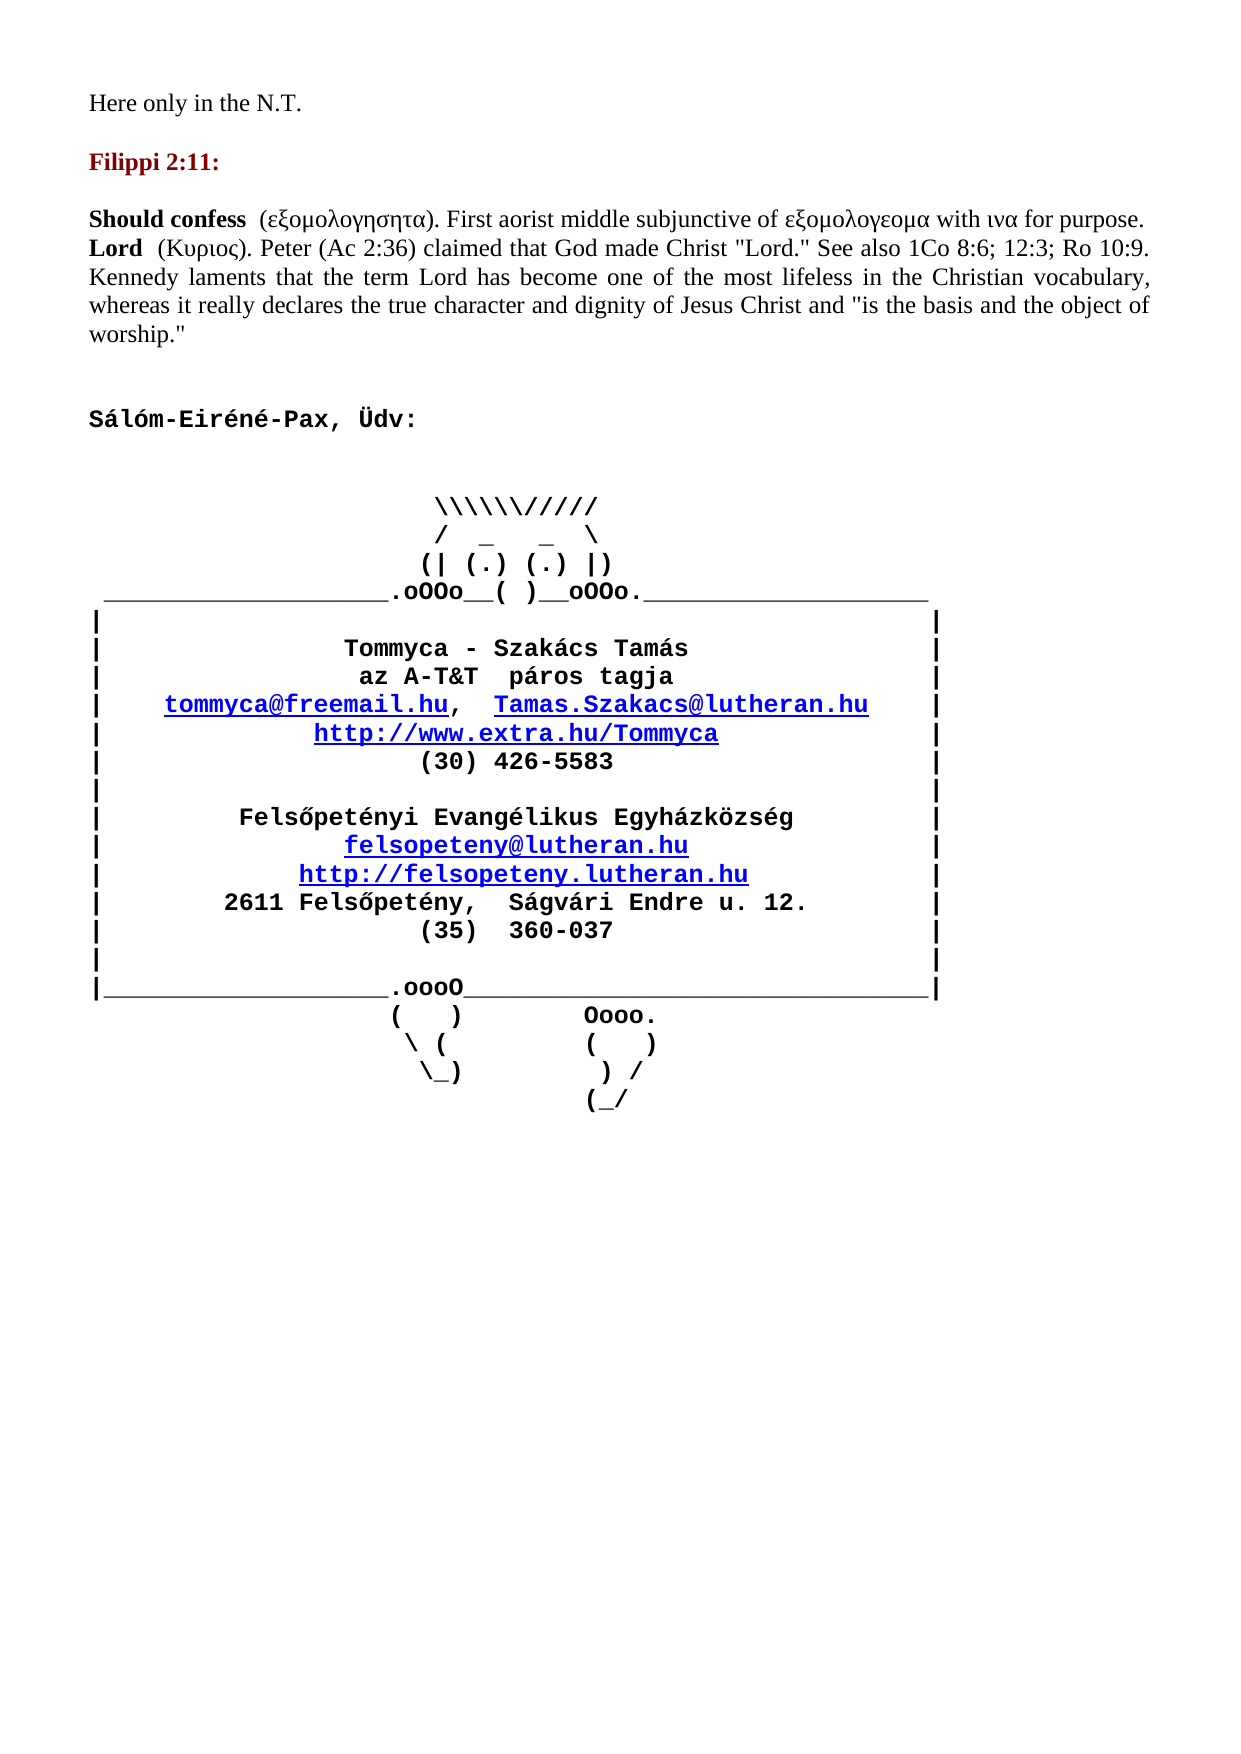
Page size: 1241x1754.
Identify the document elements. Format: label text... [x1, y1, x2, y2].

text \\\\\\///// / _ _ \ (| (.) (.) |) ___________________.oOOo__( )__oOOo.___________________ | | | Tommyca - Szakács Tamás | | az A-T&T páros tagja | | tommyca@freemail.hu, Tamas.Szakacs@lutheran.hu | | http://www.extra.hu/Tommyca | | (30) 426-5583 | | | | Felsőpetényi Evangélikus Egyházközség | | felsopeteny@lutheran.hu | | http://felsopeteny.lutheran.hu | | 2611 Felsőpetény, Ságvári Endre u. 12. | | (35) 360-037 | | | |___________________.oooO_______________________________| ( ) Oooo. \ ( ( ) \_) ) / (_/ [88, 494, 1152, 1115]
text Here only in the N.T. [88, 88, 1152, 117]
text Filippi 2:11: [88, 147, 1152, 176]
text Lord (Κυριος). Peter (Ac 2:36) claimed that God made Christ "Lord." See also 1Co 8:6; 12:3; Ro 10:9. Kennedy laments that the term Lord has become one of the most lifeless in the Christian vocabulary, whereas it really declares the true character and dignity of Jesus Christ and "is the basis and the object of worship." [88, 233, 1152, 348]
text Sálóm-Eiréné-Pax, Üdv: [88, 407, 1152, 435]
text Should confess (εξομολογησητα). First aorist middle subjunctive of εξομολογεομα with ινα for purpose. [88, 204, 1152, 233]
